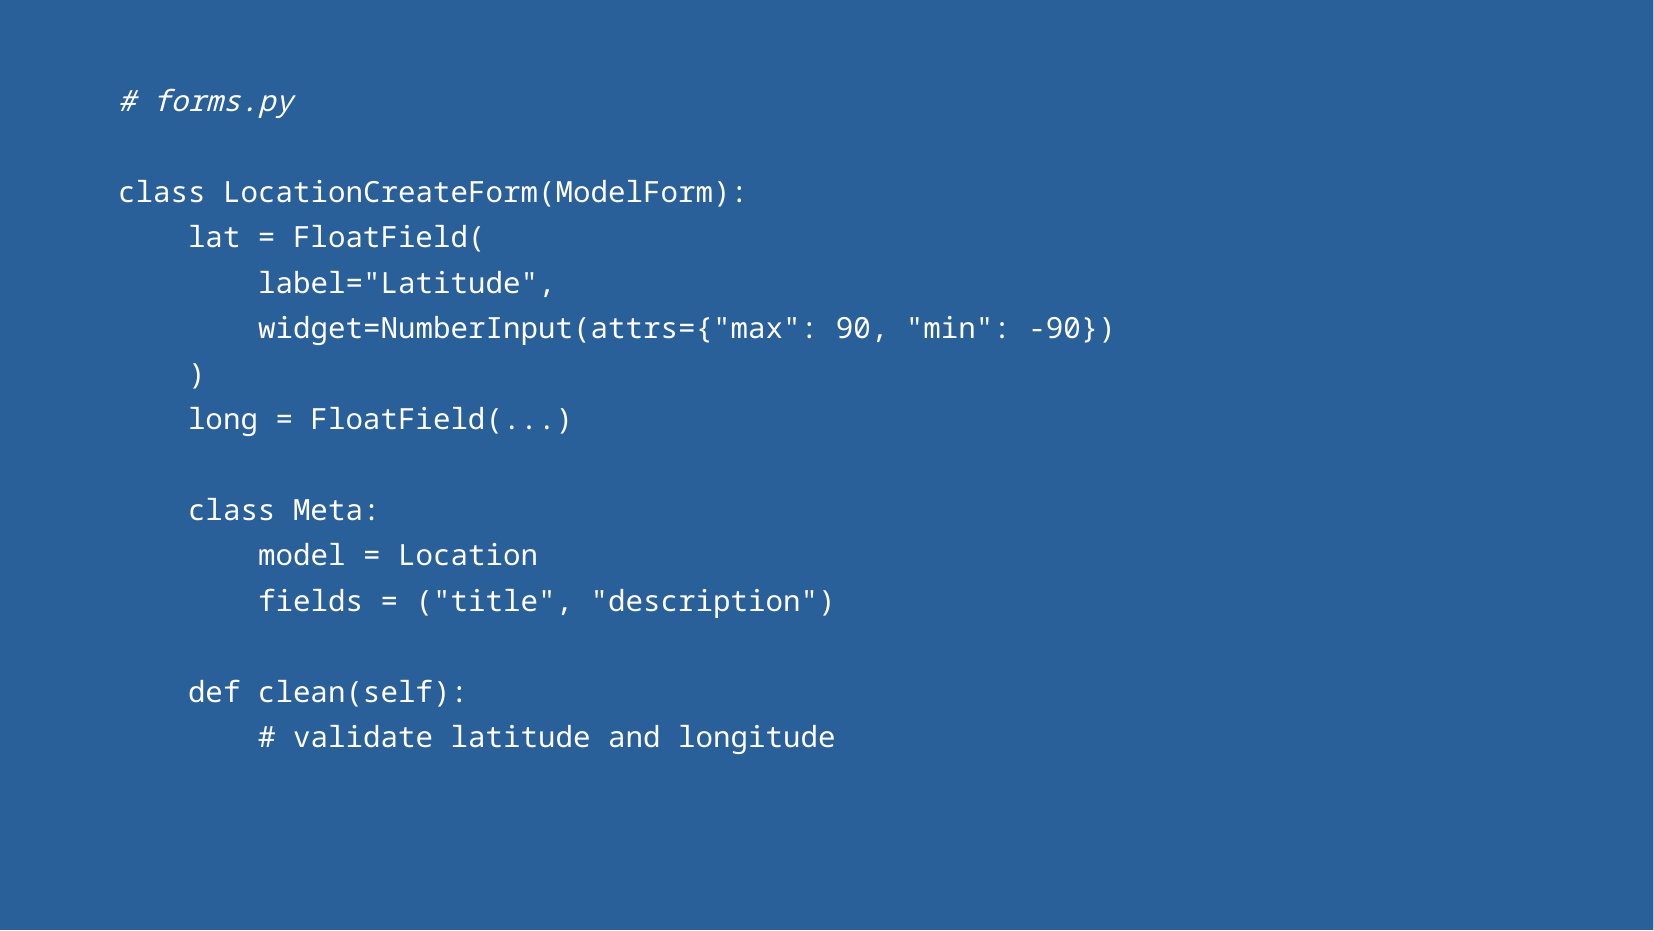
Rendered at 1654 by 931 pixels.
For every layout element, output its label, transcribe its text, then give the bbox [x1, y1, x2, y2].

list # forms.py class LocationCreateForm(ModelForm): lat = FloatField( label="Latitude", widget=NumberInput(attrs={"max": 90, "min": -90}) ) long = FloatField(...) class Meta: model = Location fields = ("title", "description") def clean(self): # validate latitude and longitude [82, 80, 1571, 768]
